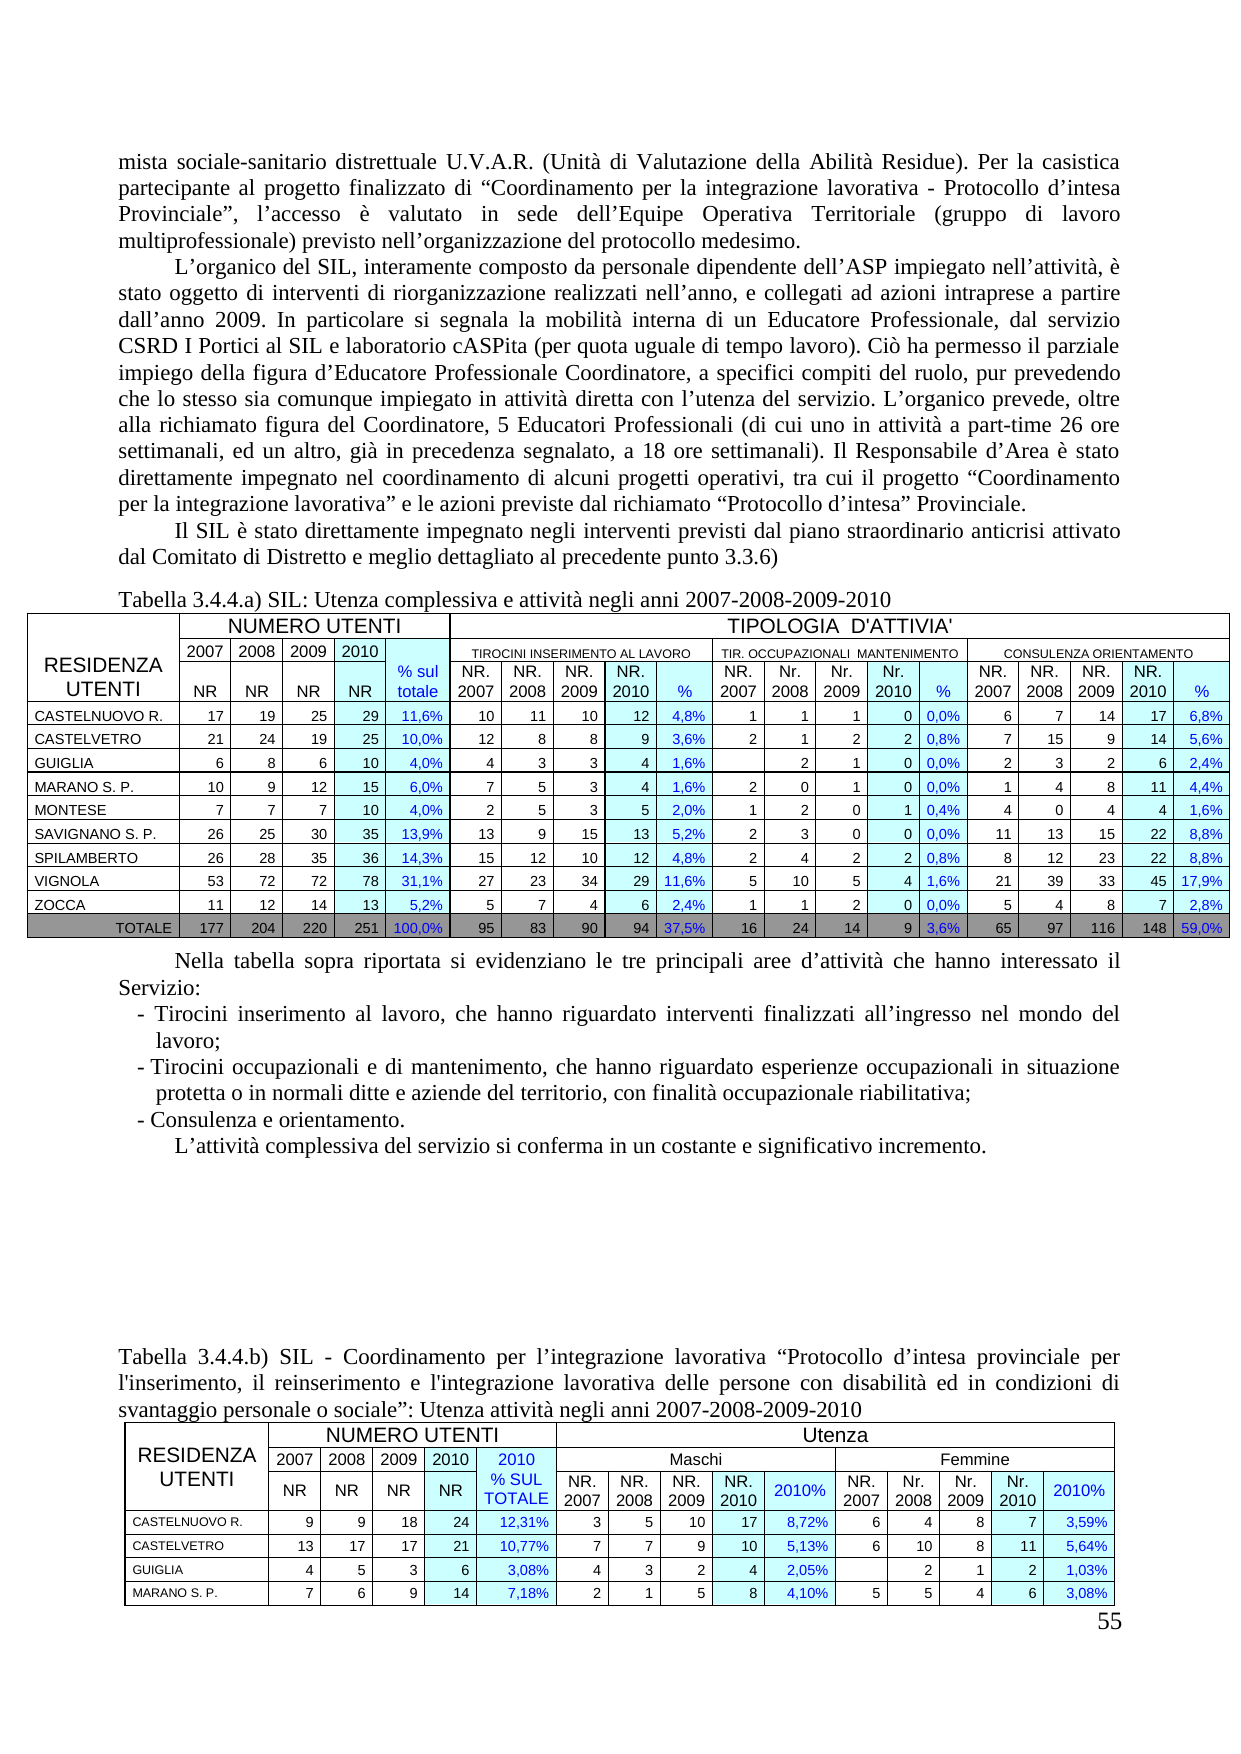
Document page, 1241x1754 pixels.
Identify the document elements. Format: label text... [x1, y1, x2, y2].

table_cell 5 [502, 796, 553, 819]
table_cell 2010 % SUL TOTALE [477, 1448, 556, 1510]
table_cell 0,0% [920, 749, 967, 771]
table_cell 37,5% [657, 914, 712, 937]
table_cell 7,18% [477, 1582, 556, 1604]
table_cell 14,3% [386, 844, 449, 866]
table_cell 15 [554, 820, 604, 842]
table_cell 3,08% [477, 1558, 556, 1581]
table_cell 25 [231, 820, 282, 842]
table_cell 1 [868, 796, 919, 819]
table_cell 7 [1123, 891, 1173, 913]
table_cell 1 [713, 891, 764, 913]
table_cell 6 [321, 1582, 372, 1604]
table_cell 21 [425, 1535, 476, 1557]
table_cell CASTELVETRO [28, 725, 179, 748]
table_cell NR. 2007 [713, 662, 764, 701]
table_cell 15 [1071, 820, 1122, 842]
table_cell 4,4% [1174, 773, 1229, 795]
table_cell 35 [335, 820, 385, 842]
table_cell 94 [606, 914, 656, 937]
table_cell 10,77% [477, 1535, 556, 1557]
table_cell 17 [321, 1535, 372, 1557]
table_cell 0,4% [920, 796, 967, 819]
table_cell 26 [180, 820, 230, 842]
table_cell 65 [968, 914, 1018, 937]
table_cell 0,8% [920, 844, 967, 866]
table_cell 12 [1019, 844, 1070, 866]
table_cell 0,0% [920, 702, 967, 724]
table_cell 4 [888, 1511, 939, 1534]
table_cell 6 [283, 749, 334, 771]
table_cell 24 [425, 1511, 476, 1534]
table_cell 5 [661, 1582, 712, 1604]
table_cell 6 [836, 1535, 887, 1557]
table_cell 11,6% [657, 867, 712, 890]
table_cell 5,2% [657, 820, 712, 842]
table_cell NR [373, 1472, 424, 1510]
table_cell 4 [1071, 796, 1122, 819]
table_cell 13 [606, 820, 656, 842]
table_cell 19 [231, 702, 282, 724]
table_cell 14 [425, 1582, 476, 1604]
table_cell 11 [180, 891, 230, 913]
table_cell NR. 2007 [836, 1472, 887, 1510]
table_cell 3 [609, 1558, 660, 1581]
table_cell 6 [968, 702, 1018, 724]
table_cell MONTESE [28, 796, 179, 819]
table_cell 7 [502, 891, 553, 913]
table_cell 1 [816, 773, 867, 795]
table_cell 1 [765, 725, 815, 748]
table_cell 10 [335, 796, 385, 819]
table_cell 2 [765, 796, 815, 819]
table_cell 4,0% [386, 796, 449, 819]
table_cell 17,9% [1174, 867, 1229, 890]
table_cell NR. 2009 [1071, 662, 1122, 701]
table_cell 5,13% [765, 1535, 835, 1557]
text Il SIL è stato direttamente impegnato negli interventi previsti dal piano straordinario anticrisi attivato dal Comitato di Distretto e meglio dettagliato al precedente punto 3.3.6) [118, 517, 1122, 569]
table_cell 10 [765, 867, 815, 890]
table_cell 3 [502, 749, 553, 771]
table_cell Nr. 2009 [816, 662, 867, 701]
table_cell 1 [609, 1582, 660, 1604]
text L’organico del SIL, interamente composto da personale dipendente dell’ASP impiegato nell’attività, è stato oggetto di interventi di riorganizzazione realizzati nell’anno, e collegati ad azioni intraprese a partire dall’anno 2009. In particolare si segnala la mobilità interna di un Educatore Professionale, dal servizio CSRD I Portici al SIL e laboratorio cASPita (per quota uguale di tempo lavoro). Ciò ha permesso il parziale impiego della figura d’Educatore Professionale Coordinatore, a specifici compiti del ruolo, pur prevedendo che lo stesso sia comunque impiegato in attività diretta con l’utenza del servizio. L’organico prevede, oltre alla richiamato figura del Coordinatore, 5 Educatori Professionali (di cui uno in attività a part-time 26 ore settimanali, ed un altro, già in precedenza segnalato, a 18 ore settimanali). Il Responsabile d’Area è stato direttamente impegnato nel coordinamento di alcuni progetti operativi, tra cui il progetto “Coordinamento per la integrazione lavorativa” e le azioni previste dal richiamato “Protocollo d’intesa” Provinciale. [118, 253, 1122, 517]
table_cell 4 [1123, 796, 1173, 819]
table_cell 2008 [321, 1448, 372, 1471]
table_cell 2 [992, 1558, 1043, 1581]
table_cell NR [231, 662, 282, 701]
table_cell 7 [1019, 702, 1070, 724]
table_cell 251 [335, 914, 385, 937]
table_cell 2 [888, 1558, 939, 1581]
table_cell 1 [765, 891, 815, 913]
table_cell 1,6% [657, 749, 712, 771]
table_cell NR. 2008 [502, 662, 553, 701]
table_cell SPILAMBERTO [28, 844, 179, 866]
table_cell 36 [335, 844, 385, 866]
table_cell 21 [180, 725, 230, 748]
table_cell % [920, 662, 967, 701]
table_header TIPOLOGIA D'ATTIVIA' [451, 614, 1229, 637]
table_cell VIGNOLA [28, 867, 179, 890]
table_cell 34 [554, 867, 604, 890]
table_cell % [1174, 662, 1229, 701]
table_cell 3,08% [1044, 1582, 1114, 1604]
table_cell 10 [180, 773, 230, 795]
table_cell GUIGLIA [28, 749, 179, 771]
table_cell 16 [713, 914, 764, 937]
table_cell 2010% [1044, 1472, 1114, 1510]
table_cell 33 [1071, 867, 1122, 890]
table_cell 10 [554, 702, 604, 724]
table_cell 4 [765, 844, 815, 866]
table_cell 14 [1071, 702, 1122, 724]
table_cell 4 [606, 773, 656, 795]
table_cell 2 [868, 844, 919, 866]
table_cell 4 [554, 891, 604, 913]
table_cell TOTALE [28, 914, 179, 937]
table_cell 6 [836, 1511, 887, 1534]
table_cell 1 [713, 702, 764, 724]
table_cell 0,0% [920, 773, 967, 795]
table_cell 31,1% [386, 867, 449, 890]
table_header Utenza [557, 1423, 1114, 1447]
text Tabella 3.4.4.a) SIL: Utenza complessiva e attività negli anni 2007-2008-2009-2010 [118, 586, 1122, 612]
table_cell SAVIGNANO S. P. [28, 820, 179, 842]
table_cell 1,03% [1044, 1558, 1114, 1581]
table_cell 7 [451, 773, 501, 795]
table_cell 148 [1123, 914, 1173, 937]
table_cell CASTELNUOVO R. [126, 1511, 268, 1534]
table_cell NR [425, 1472, 476, 1510]
table_cell 1,6% [1174, 796, 1229, 819]
table_cell 7 [269, 1582, 320, 1604]
table_cell 12 [451, 725, 501, 748]
table_cell 4 [557, 1558, 608, 1581]
table_cell 3,6% [657, 725, 712, 748]
table_cell 11 [502, 702, 553, 724]
table_cell Nr. 2008 [888, 1472, 939, 1510]
table_cell 2010% [765, 1472, 835, 1510]
table_cell 14 [816, 914, 867, 937]
table_cell 12 [502, 844, 553, 866]
table_cell 35 [283, 844, 334, 866]
table_cell 6,0% [386, 773, 449, 795]
table_cell 17 [1123, 702, 1173, 724]
table_cell 2,4% [1174, 749, 1229, 771]
table_cell 17 [180, 702, 230, 724]
table_cell 21 [968, 867, 1018, 890]
table_cell 90 [554, 914, 604, 937]
table_cell 5 [502, 773, 553, 795]
table_cell 14 [283, 891, 334, 913]
table_cell 0 [868, 749, 919, 771]
table_cell 7 [231, 796, 282, 819]
table_cell 4 [868, 867, 919, 890]
table_cell 9 [1071, 725, 1122, 748]
table_cell 2009 [283, 639, 334, 661]
table_cell [836, 1558, 887, 1581]
text - Tirocini occupazionali e di mantenimento, che hanno riguardato esperienze occupazionali in situazione protetta o in normali ditte e aziende del territorio, con finalità occupazionale riabilitativa; [137, 1053, 1122, 1106]
table_cell 5 [609, 1511, 660, 1534]
table_cell 72 [231, 867, 282, 890]
table_cell 177 [180, 914, 230, 937]
text Tabella 3.4.4.b) SIL - Coordinamento per l’integrazione lavorativa “Protocollo d’intesa provinciale per l'inserimento, il reinserimento e l'integrazione lavorativa delle persone con disabilità ed in condizioni di svantaggio personale o sociale”: Utenza attività negli anni 2007-2008-2009-2010 [118, 1343, 1122, 1422]
table_cell 0 [816, 820, 867, 842]
table_cell NR [269, 1472, 320, 1510]
table_cell NR. 2010 [1123, 662, 1173, 701]
table_cell 9 [373, 1582, 424, 1604]
table_cell 1,6% [657, 773, 712, 795]
table_cell 0,0% [920, 820, 967, 842]
table_cell 15 [451, 844, 501, 866]
table_cell 10 [888, 1535, 939, 1557]
table_cell 0,0% [920, 891, 967, 913]
table_cell 12 [606, 844, 656, 866]
table_cell 9 [269, 1511, 320, 1534]
text L’attività complessiva del servizio si conferma in un costante e significativo incremento. [118, 1132, 1122, 1158]
table_cell 5,6% [1174, 725, 1229, 748]
table_cell 22 [1123, 844, 1173, 866]
table_cell 5,64% [1044, 1535, 1114, 1557]
table_cell 8,72% [765, 1511, 835, 1534]
table_cell 8 [713, 1582, 764, 1604]
table_cell 3 [554, 773, 604, 795]
table_cell 5 [968, 891, 1018, 913]
table_header RESIDENZA UTENTI [28, 614, 179, 701]
table_cell 9 [661, 1535, 712, 1557]
table_cell 6 [180, 749, 230, 771]
table_cell 100,0% [386, 914, 449, 937]
table_cell 204 [231, 914, 282, 937]
table_cell 2 [713, 820, 764, 842]
table_cell 12 [231, 891, 282, 913]
table_cell 5 [816, 867, 867, 890]
table_cell MARANO S. P. [28, 773, 179, 795]
table_cell 12 [606, 702, 656, 724]
table_cell 13 [451, 820, 501, 842]
table_cell 6 [1123, 749, 1173, 771]
table_cell 23 [1071, 844, 1122, 866]
table_cell NR. 2009 [554, 662, 604, 701]
table_cell CASTELNUOVO R. [28, 702, 179, 724]
table_cell 9 [321, 1511, 372, 1534]
table_cell 11 [992, 1535, 1043, 1557]
table_cell 2 [816, 891, 867, 913]
table_cell NR. 2010 [606, 662, 656, 701]
table_cell 9 [502, 820, 553, 842]
table_cell 14 [1123, 725, 1173, 748]
table_cell 8 [1071, 891, 1122, 913]
table_cell 1 [816, 749, 867, 771]
table_cell 4 [1019, 891, 1070, 913]
table_cell 5 [451, 891, 501, 913]
table_cell 25 [283, 702, 334, 724]
table_cell 11 [968, 820, 1018, 842]
text - Tirocini inserimento al lavoro, che hanno riguardato interventi finalizzati all’ingresso nel mondo del lavoro; [137, 1000, 1122, 1053]
table_cell [713, 749, 764, 771]
table_cell 15 [1019, 725, 1070, 748]
table_cell 0 [1019, 796, 1070, 819]
table_cell 95 [451, 914, 501, 937]
table_cell 19 [283, 725, 334, 748]
table_cell 2 [713, 844, 764, 866]
table_cell 11 [1123, 773, 1173, 795]
table_cell 3,6% [920, 914, 967, 937]
table_cell 2 [968, 749, 1018, 771]
table_cell 5,2% [386, 891, 449, 913]
table_cell 2 [868, 725, 919, 748]
table_cell 13,9% [386, 820, 449, 842]
table_cell 27 [451, 867, 501, 890]
table_cell 3 [554, 749, 604, 771]
table_cell 23 [502, 867, 553, 890]
table_cell 83 [502, 914, 553, 937]
table_cell NR. 2007 [451, 662, 501, 701]
table_cell MARANO S. P. [126, 1582, 268, 1604]
table_cell 2 [816, 844, 867, 866]
table_cell NR. 2008 [1019, 662, 1070, 701]
table_cell 78 [335, 867, 385, 890]
table_cell 1 [940, 1558, 991, 1581]
table_cell 1 [713, 796, 764, 819]
table_cell 9 [231, 773, 282, 795]
table_cell NR [321, 1472, 372, 1510]
table_cell 3 [557, 1511, 608, 1534]
table_cell % sul totale [386, 639, 449, 701]
table_cell NR. 2010 [713, 1472, 764, 1510]
table_cell Nr. 2010 [868, 662, 919, 701]
table_cell 4 [713, 1558, 764, 1581]
table_cell 0,8% [920, 725, 967, 748]
table_cell Nr. 2008 [765, 662, 815, 701]
table_cell 29 [606, 867, 656, 890]
table_cell 5 [836, 1582, 887, 1604]
table_cell 5 [321, 1558, 372, 1581]
table_cell 1 [765, 702, 815, 724]
table_cell 5 [606, 796, 656, 819]
table_cell NR. 2008 [609, 1472, 660, 1510]
table_cell 6 [992, 1582, 1043, 1604]
table_cell 8,8% [1174, 820, 1229, 842]
table_cell 24 [231, 725, 282, 748]
table_cell NR [283, 662, 334, 701]
table_cell 8 [968, 844, 1018, 866]
table_cell 4 [1019, 773, 1070, 795]
table_cell 59,0% [1174, 914, 1229, 937]
table_cell 3 [373, 1558, 424, 1581]
table_cell 0 [816, 796, 867, 819]
text mista sociale-sanitario distrettuale U.V.A.R. (Unità di Valutazione della Abilità Residue). Per la casistica partecipante al progetto finalizzato di “Coordinamento per la integrazione lavorativa - Protocollo d’intesa Provinciale”, l’accesso è valutato in sede dell’Equipe Operativa Territoriale (gruppo di lavoro multiprofessionale) previsto nell’organizzazione del protocollo medesimo. [118, 148, 1122, 253]
table_cell NR. 2009 [661, 1472, 712, 1510]
table_cell 0 [868, 820, 919, 842]
table_cell 3 [554, 796, 604, 819]
table_cell 2010 [335, 639, 385, 661]
table_cell GUIGLIA [126, 1558, 268, 1581]
table_cell ZOCCA [28, 891, 179, 913]
table_cell 2 [661, 1558, 712, 1581]
table_cell 4 [606, 749, 656, 771]
table_cell 12,31% [477, 1511, 556, 1534]
table_cell 6,8% [1174, 702, 1229, 724]
table_cell 3,59% [1044, 1511, 1114, 1534]
table_cell 2,05% [765, 1558, 835, 1581]
table_cell 2 [1071, 749, 1122, 771]
table_cell 13 [269, 1535, 320, 1557]
table_cell 116 [1071, 914, 1122, 937]
table_cell TIR. OCCUPAZIONALI MANTENIMENTO [713, 639, 967, 661]
table_cell 7 [557, 1535, 608, 1557]
table_cell 8 [554, 725, 604, 748]
table_cell 7 [992, 1511, 1043, 1534]
table_cell 4 [451, 749, 501, 771]
table_cell 29 [335, 702, 385, 724]
table_header RESIDENZA UTENTI [126, 1423, 268, 1510]
table_cell 4,8% [657, 844, 712, 866]
table_cell Nr. 2010 [992, 1472, 1043, 1510]
table_cell 2,0% [657, 796, 712, 819]
table_cell 26 [180, 844, 230, 866]
table_cell 0 [868, 702, 919, 724]
table_cell 25 [335, 725, 385, 748]
table_cell 4 [940, 1582, 991, 1604]
table_cell 7 [180, 796, 230, 819]
table_cell 2 [713, 725, 764, 748]
table_cell 8 [231, 749, 282, 771]
table_cell 13 [335, 891, 385, 913]
table_cell 12 [283, 773, 334, 795]
table_cell CONSULENZA ORIENTAMENTO [968, 639, 1229, 661]
table_cell 5 [713, 867, 764, 890]
table_cell 2007 [269, 1448, 320, 1471]
table_cell 6 [606, 891, 656, 913]
text Nella tabella sopra riportata si evidenziano le tre principali aree d’attività che hanno interessato il Servizio: [118, 948, 1122, 1000]
table_cell 3 [765, 820, 815, 842]
table_cell 4,10% [765, 1582, 835, 1604]
table_cell 9 [868, 914, 919, 937]
table_cell 0 [868, 773, 919, 795]
table_cell 2010 [425, 1448, 476, 1471]
table_cell 39 [1019, 867, 1070, 890]
table_cell 2008 [231, 639, 282, 661]
table_cell 1 [816, 702, 867, 724]
table_cell 2 [765, 749, 815, 771]
table_cell 2 [816, 725, 867, 748]
table_cell 2 [713, 773, 764, 795]
table_cell 24 [765, 914, 815, 937]
table_cell 4,0% [386, 749, 449, 771]
table_cell 2009 [373, 1448, 424, 1471]
table_cell 4,8% [657, 702, 712, 724]
table_cell TIROCINI INSERIMENTO AL LAVORO [451, 639, 712, 661]
table_cell 7 [968, 725, 1018, 748]
table_cell 10,0% [386, 725, 449, 748]
table_cell CASTELVETRO [126, 1535, 268, 1557]
table_cell 10 [451, 702, 501, 724]
table_cell 2 [557, 1582, 608, 1604]
table_cell 13 [1019, 820, 1070, 842]
table_cell 17 [713, 1511, 764, 1534]
table_cell 97 [1019, 914, 1070, 937]
table_cell NR [335, 662, 385, 701]
table_cell NR. 2007 [968, 662, 1018, 701]
table_cell 7 [283, 796, 334, 819]
table_cell 22 [1123, 820, 1173, 842]
table_cell 8 [940, 1535, 991, 1557]
table_cell 72 [283, 867, 334, 890]
table_cell 1 [968, 773, 1018, 795]
table_cell 0 [765, 773, 815, 795]
table_cell Nr. 2009 [940, 1472, 991, 1510]
table_cell % [657, 662, 712, 701]
table_cell 5 [888, 1582, 939, 1604]
table_cell NR [180, 662, 230, 701]
table_cell NR. 2007 [557, 1472, 608, 1510]
table_cell 53 [180, 867, 230, 890]
table_cell 1,6% [920, 867, 967, 890]
table_cell 10 [661, 1511, 712, 1534]
table_cell Maschi [557, 1448, 835, 1471]
text - Consulenza e orientamento. [137, 1106, 1122, 1132]
table_cell 4 [269, 1558, 320, 1581]
table_cell 30 [283, 820, 334, 842]
table_cell 2,4% [657, 891, 712, 913]
table_cell 4 [968, 796, 1018, 819]
table_cell 45 [1123, 867, 1173, 890]
table_cell 8 [940, 1511, 991, 1534]
table_cell 17 [373, 1535, 424, 1557]
table_cell 8,8% [1174, 844, 1229, 866]
table_cell 9 [606, 725, 656, 748]
table_cell 2 [451, 796, 501, 819]
table_cell 3 [1019, 749, 1070, 771]
table_cell 6 [425, 1558, 476, 1581]
table_header NUMERO UTENTI [180, 614, 449, 637]
table_cell 8 [1071, 773, 1122, 795]
table_cell 8 [502, 725, 553, 748]
table_cell Femmine [836, 1448, 1114, 1471]
table_cell 10 [554, 844, 604, 866]
table_cell 28 [231, 844, 282, 866]
table_cell 11,6% [386, 702, 449, 724]
table_cell 2,8% [1174, 891, 1229, 913]
table_cell 15 [335, 773, 385, 795]
table_cell 7 [609, 1535, 660, 1557]
table_cell 10 [713, 1535, 764, 1557]
table_cell 10 [335, 749, 385, 771]
table_cell 0 [868, 891, 919, 913]
table_header NUMERO UTENTI [269, 1423, 556, 1447]
table_cell 2007 [180, 639, 230, 661]
table_cell 18 [373, 1511, 424, 1534]
table_cell 220 [283, 914, 334, 937]
